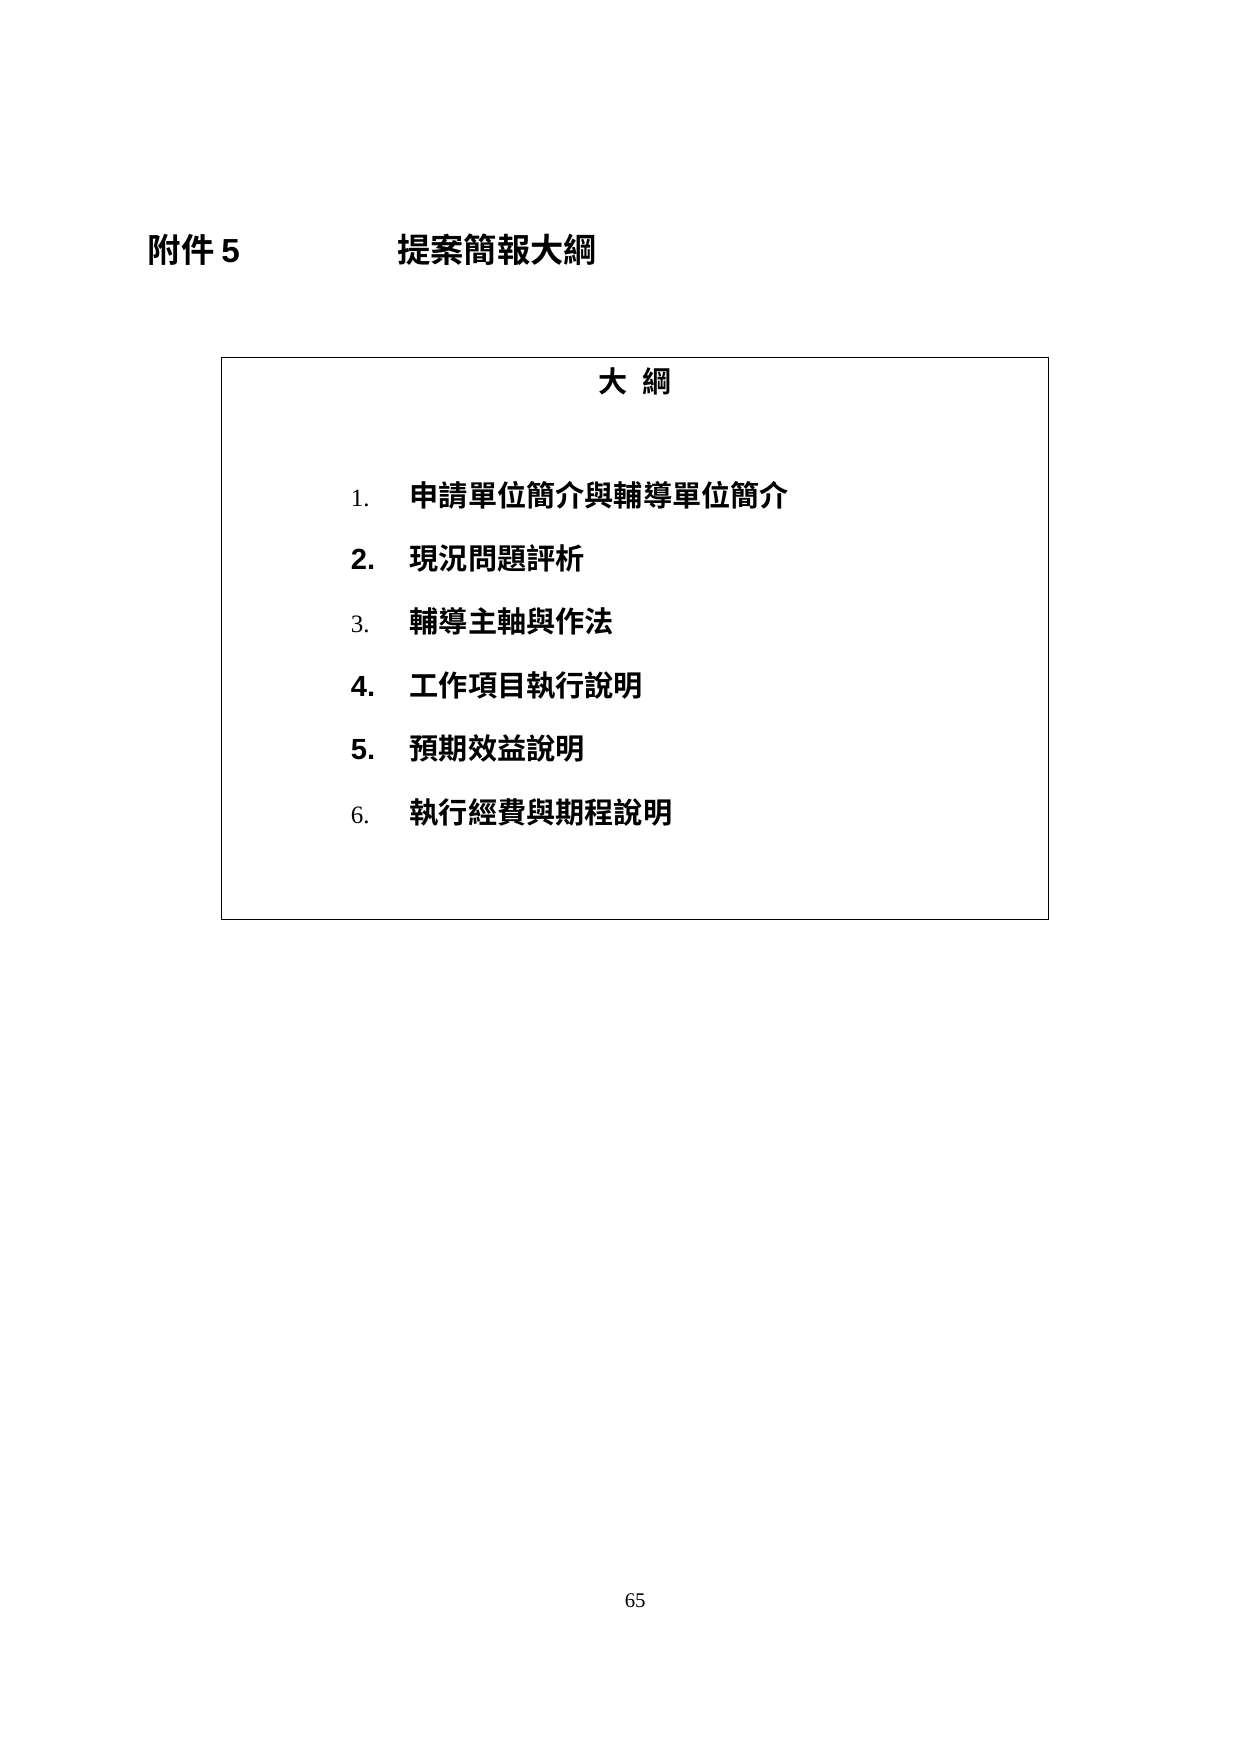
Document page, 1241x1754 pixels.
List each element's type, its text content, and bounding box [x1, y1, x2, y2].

subtitle 附件5 提案簡報大綱 [148, 224, 1122, 272]
table_header 大 綱 申請單位簡介與輔導單位簡介 現況問題評析 輔導主軸與作法 工作項目執行說明 預期效益說明 執行經費與期程說明 [222, 358, 1048, 919]
